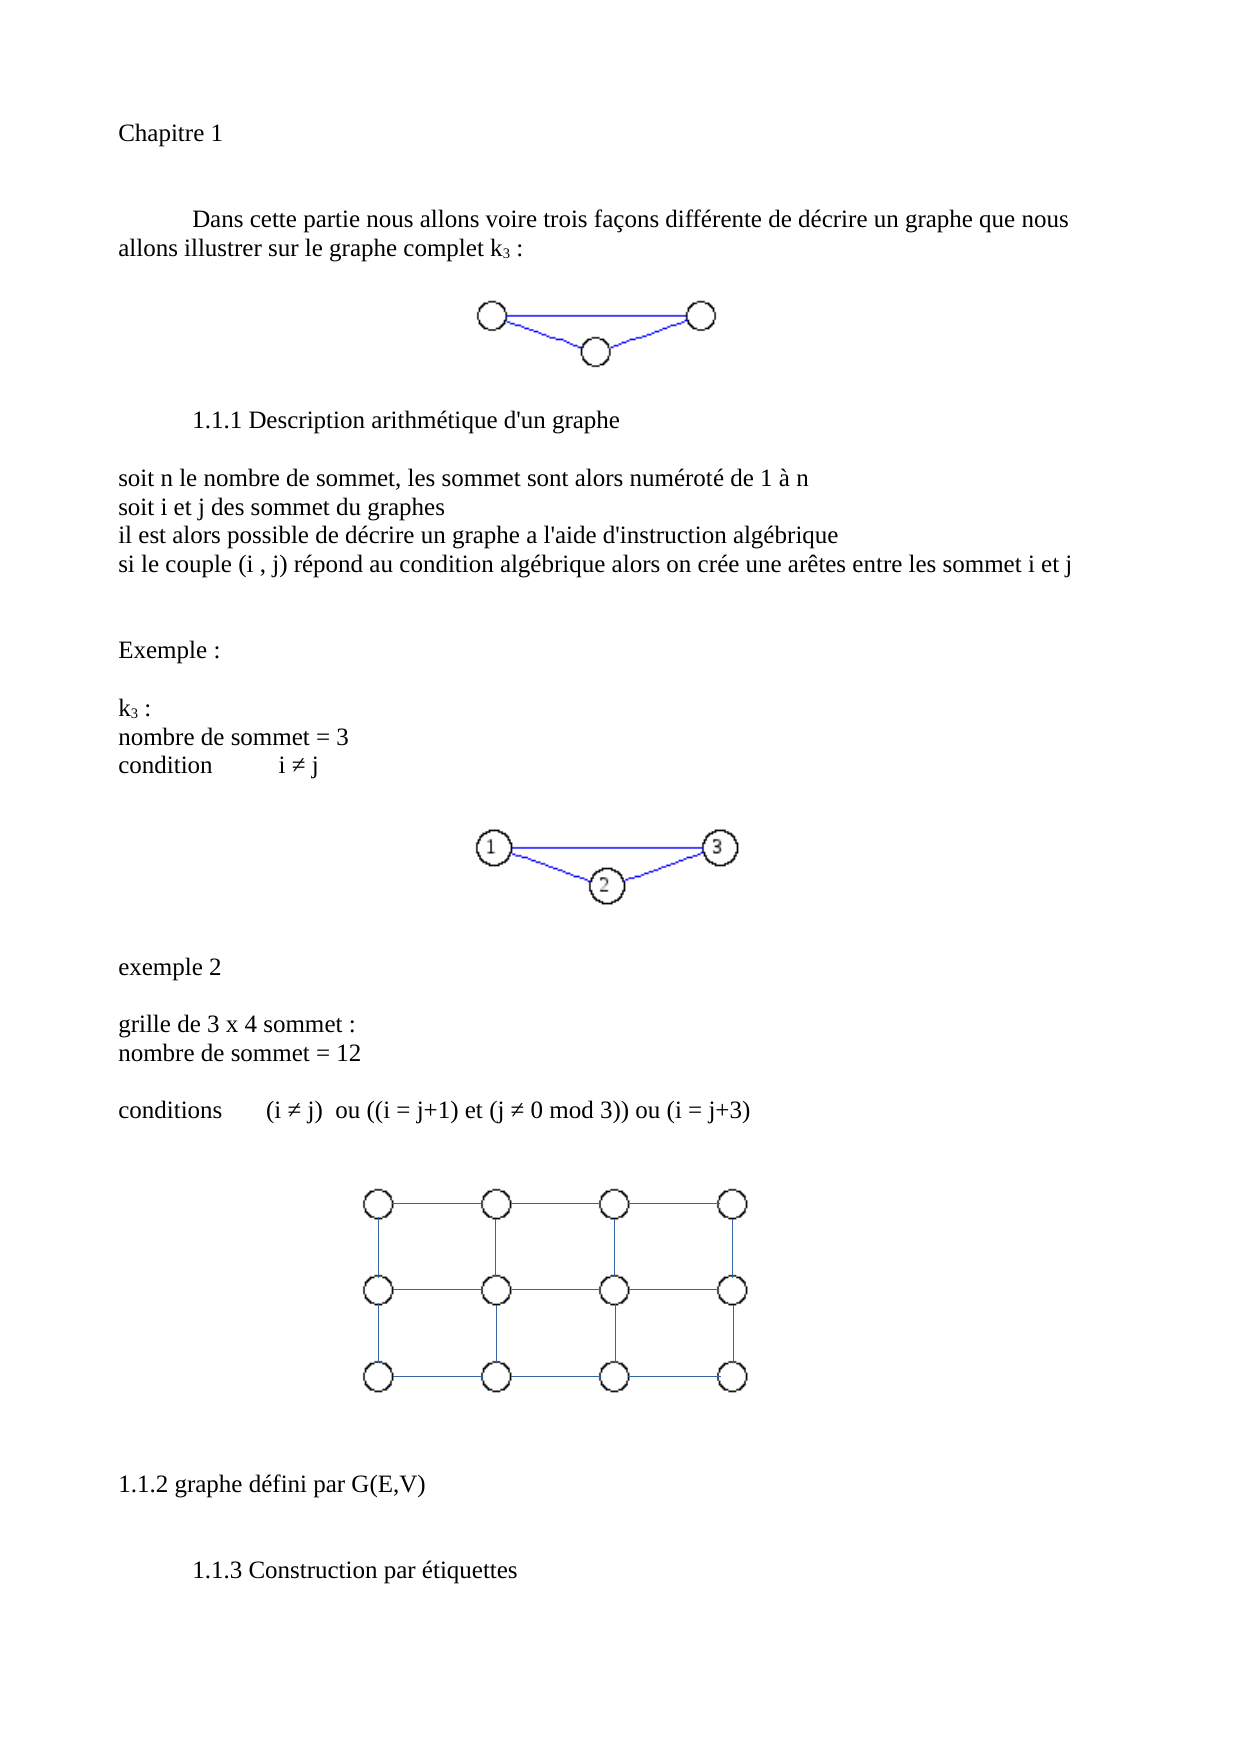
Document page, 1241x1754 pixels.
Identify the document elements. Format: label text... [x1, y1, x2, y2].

picture [354, 1183, 400, 1226]
picture [468, 295, 724, 375]
text 1.1.3 Construction par étiquettes [118, 1556, 1122, 1584]
picture [472, 1183, 518, 1226]
text soit i et j des sommet du graphes [118, 492, 1122, 521]
text Dans cette partie nous allons voire trois façons différente de décrire un graphe que nous allons illustrer sur le graphe complet k3 : [118, 204, 1122, 262]
text Exemple : [118, 636, 1122, 664]
picture [708, 1269, 754, 1312]
picture [472, 1269, 518, 1312]
text nombre de sommet = 12 [118, 1038, 1122, 1067]
picture [467, 822, 748, 911]
text il est alors possible de décrire un graphe a l'aide d'instruction algébrique [118, 521, 1122, 549]
picture [590, 1269, 636, 1312]
text Chapitre 1 [118, 118, 1122, 147]
picture [708, 1183, 754, 1226]
text si le couple (i , j) répond au condition algébrique alors on crée une arêtes entre les sommet i et j [118, 549, 1122, 578]
picture [590, 1183, 636, 1226]
text grille de 3 x 4 sommet : [118, 1009, 1122, 1038]
picture [708, 1356, 754, 1399]
text 1.1.1 Description arithmétique d'un graphe [118, 406, 1122, 434]
text soit n le nombre de sommet, les sommet sont alors numéroté de 1 à n [118, 463, 1122, 492]
text 1.1.2 graphe défini par G(E,V) [118, 1469, 1122, 1498]
text exemple 2 [118, 952, 1122, 981]
text condition i ≠ j [118, 751, 1122, 779]
picture [590, 1356, 636, 1399]
text nombre de sommet = 3 [118, 722, 1122, 751]
picture [472, 1356, 518, 1399]
text conditions (i ≠ j) ou ((i = j+1) et (j ≠ 0 mod 3)) ou (i = j+3) [118, 1096, 1122, 1124]
picture [354, 1356, 400, 1399]
text k3 : [118, 693, 1122, 722]
picture [354, 1269, 400, 1312]
